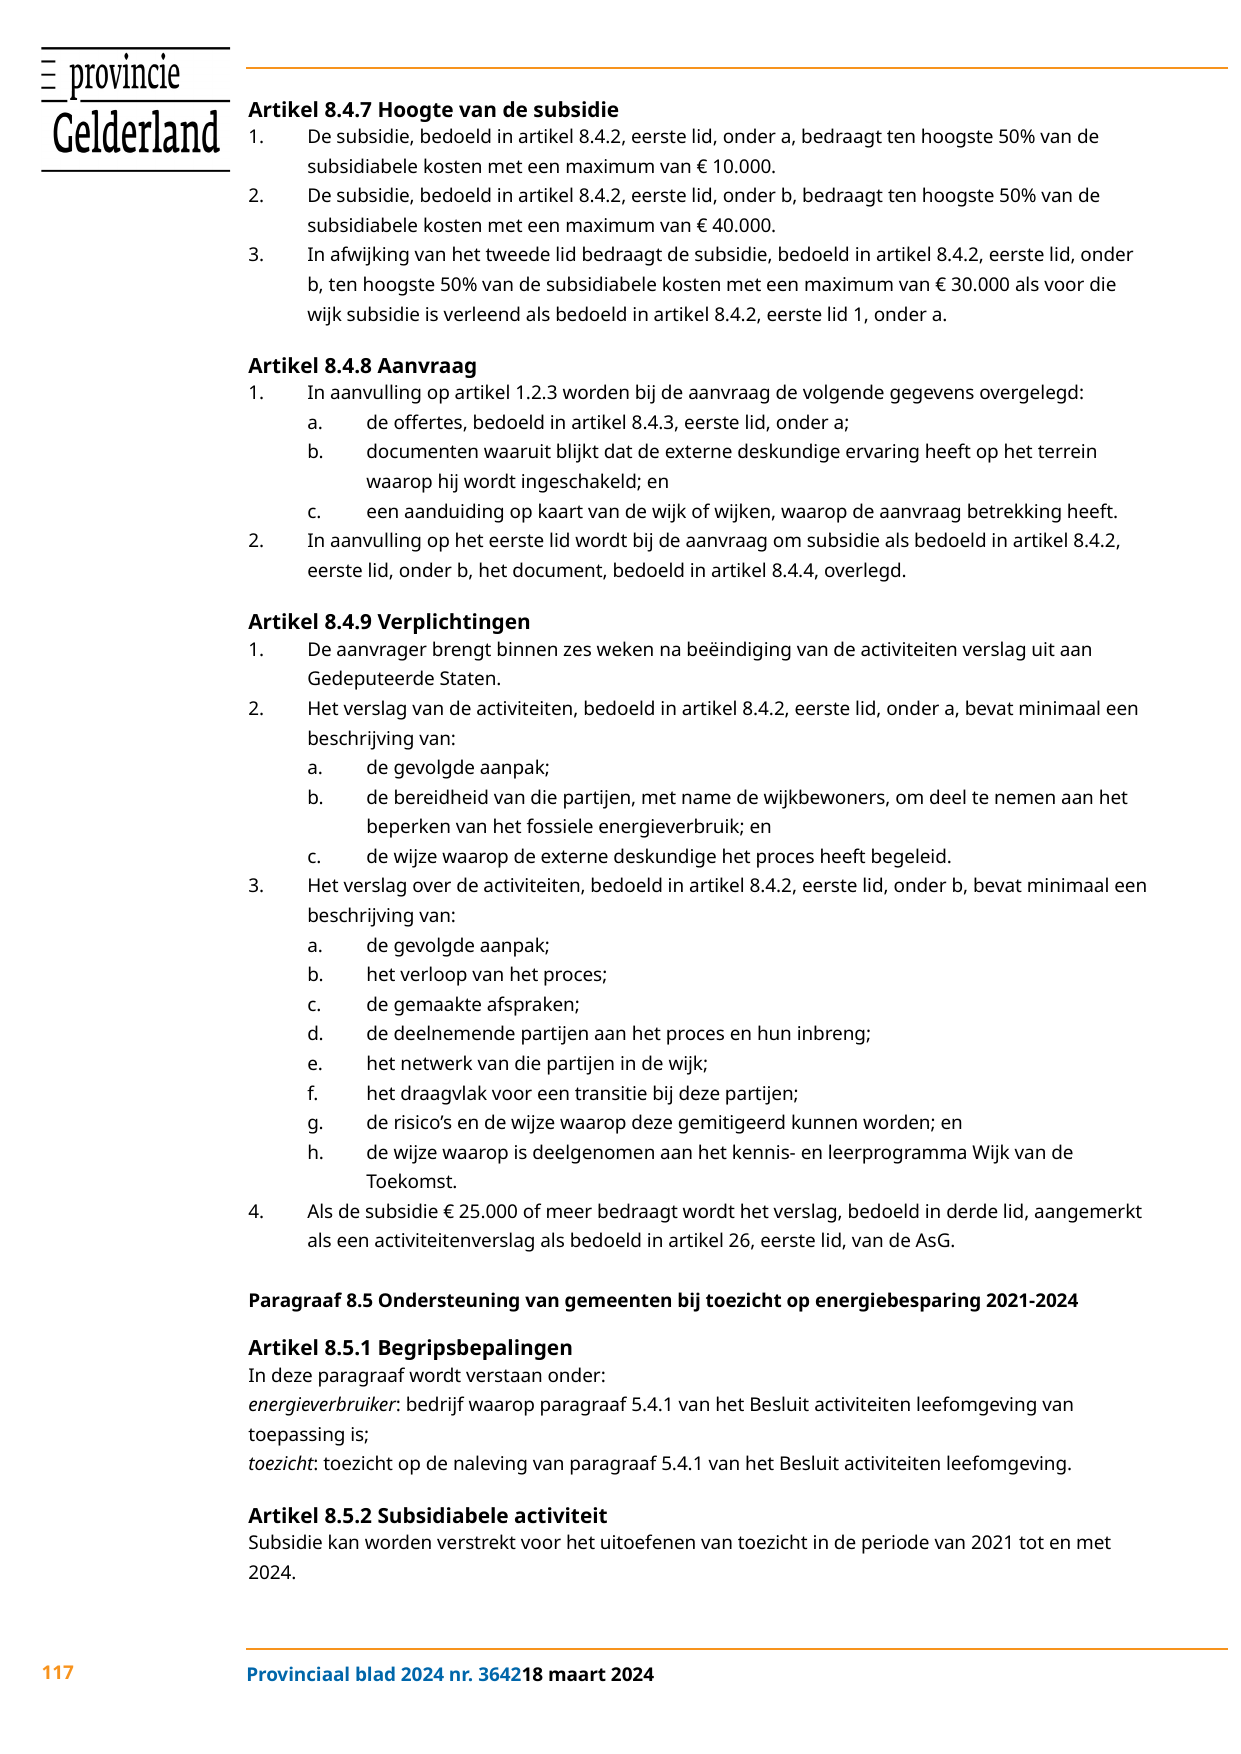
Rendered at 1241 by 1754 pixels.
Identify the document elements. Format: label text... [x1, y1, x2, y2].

text Artikel 8.5.1 Begripsbepalingen [248, 1333, 1152, 1362]
list De subsidie, bedoeld in artikel 8.4.2, eerste lid, onder b, bedraagt ten hoogste 50% van de subsidiabele kosten met een maximum van € 40.000. [248, 182, 1152, 238]
list de gevolgde aanpak; [307, 754, 1152, 780]
list de deelnemende partijen aan het proces en hun inbreng; [307, 1021, 1152, 1046]
text Artikel 8.4.7 Hoogte van de subsidie [248, 95, 1152, 123]
text Artikel 8.4.9 Verplichtingen [248, 607, 1152, 636]
text Artikel 8.5.2 Subsidiabele activiteit [248, 1501, 1152, 1529]
text Subsidie kan worden verstrekt voor het uitoefenen van toezicht in de periode van 2021 tot en met 2024. [248, 1529, 1152, 1585]
list een aanduiding op kaart van de wijk of wijken, waarop de aanvraag betrekking heeft. [307, 498, 1152, 524]
list De subsidie, bedoeld in artikel 8.4.2, eerste lid, onder a, bedraagt ten hoogste 50% van de subsidiabele kosten met een maximum van € 10.000. [248, 123, 1152, 178]
list de gemaakte afspraken; [307, 991, 1152, 1017]
list het netwerk van die partijen in de wijk; [307, 1050, 1152, 1076]
list In afwijking van het tweede lid bedraagt de subsidie, bedoeld in artikel 8.4.2, eerste lid, onder b, ten hoogste 50% van de subsidiabele kosten met een maximum van € 30.000 als voor die wijk subsidie is verleend als bedoeld in artikel 8.4.2, eerste lid 1, onder a. [248, 242, 1152, 326]
list het draagvlak voor een transitie bij deze partijen; [307, 1080, 1152, 1105]
list In aanvulling op het eerste lid wordt bij de aanvraag om subsidie als bedoeld in artikel 8.4.2, eerste lid, onder b, het document, bedoeld in artikel 8.4.4, overlegd. [248, 527, 1152, 583]
list documenten waaruit blijkt dat de externe deskundige ervaring heeft op het terrein waarop hij wordt ingeschakeld; en [307, 439, 1152, 494]
list de wijze waarop de externe deskundige het proces heeft begeleid. [307, 843, 1152, 869]
list Het verslag over de activiteiten, bedoeld in artikel 8.4.2, eerste lid, onder b, bevat minimaal een beschrijving van: [248, 873, 1152, 928]
list de wijze waarop is deelgenomen aan het kennis- en leerprogramma Wijk van de Toekomst. [307, 1139, 1152, 1194]
list de bereidheid van die partijen, met name de wijkbewoners, om deel te nemen aan het beperken van het fossiele energieverbruik; en [307, 784, 1152, 839]
text toezicht: toezicht op de naleving van paragraaf 5.4.1 van het Besluit activiteiten leefomgeving. [248, 1451, 1152, 1476]
list In aanvulling op artikel 1.2.3 worden bij de aanvraag de volgende gegevens overgelegd: [248, 379, 1152, 405]
list De aanvrager brengt binnen zes weken na beëindiging van de activiteiten verslag uit aan Gedeputeerde Staten. [248, 636, 1152, 691]
picture [41, 47, 231, 172]
text energieverbruiker: bedrijf waarop paragraaf 5.4.1 van het Besluit activiteiten leefomgeving van toepassing is; [248, 1391, 1152, 1447]
list Het verslag van de activiteiten, bedoeld in artikel 8.4.2, eerste lid, onder a, bevat minimaal een beschrijving van: [248, 695, 1152, 750]
text In deze paragraaf wordt verstaan onder: [248, 1362, 1152, 1387]
list de risico’s en de wijze waarop deze gemitigeerd kunnen worden; en [307, 1109, 1152, 1135]
list de gevolgde aanpak; [307, 932, 1152, 957]
text Artikel 8.4.8 Aanvraag [248, 351, 1152, 379]
list de offertes, bedoeld in artikel 8.4.3, eerste lid, onder a; [307, 409, 1152, 435]
list het verloop van het proces; [307, 961, 1152, 987]
text Paragraaf 8.5 Ondersteuning van gemeenten bij toezicht op energiebesparing 2021-2024 [248, 1287, 1152, 1312]
list Als de subsidie € 25.000 of meer bedraagt wordt het verslag, bedoeld in derde lid, aangemerkt als een activiteitenverslag als bedoeld in artikel 26, eerste lid, van de AsG. [248, 1198, 1152, 1253]
